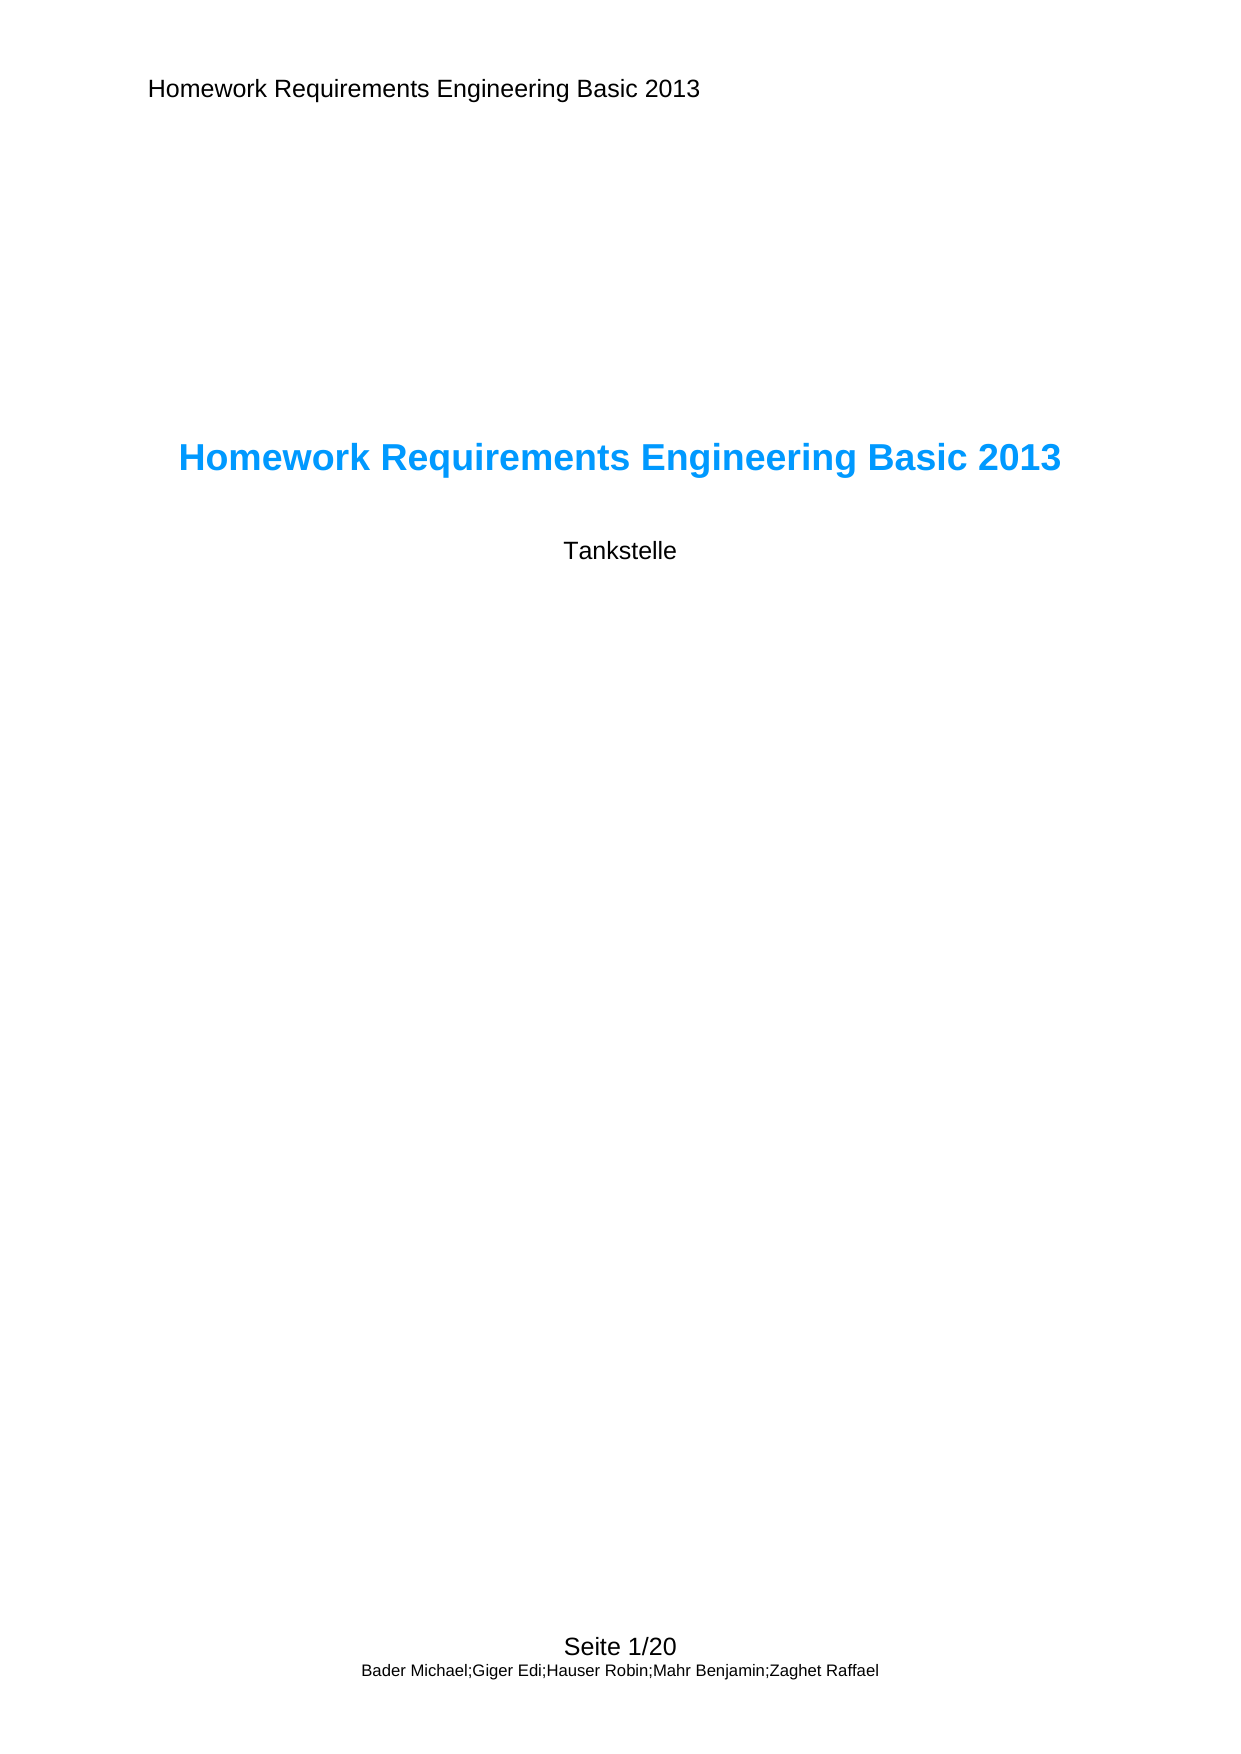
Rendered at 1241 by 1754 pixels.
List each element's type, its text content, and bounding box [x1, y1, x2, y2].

text Tankstelle [148, 536, 1093, 564]
title Homework Requirements Engineering Basic 2013 [148, 435, 1093, 478]
